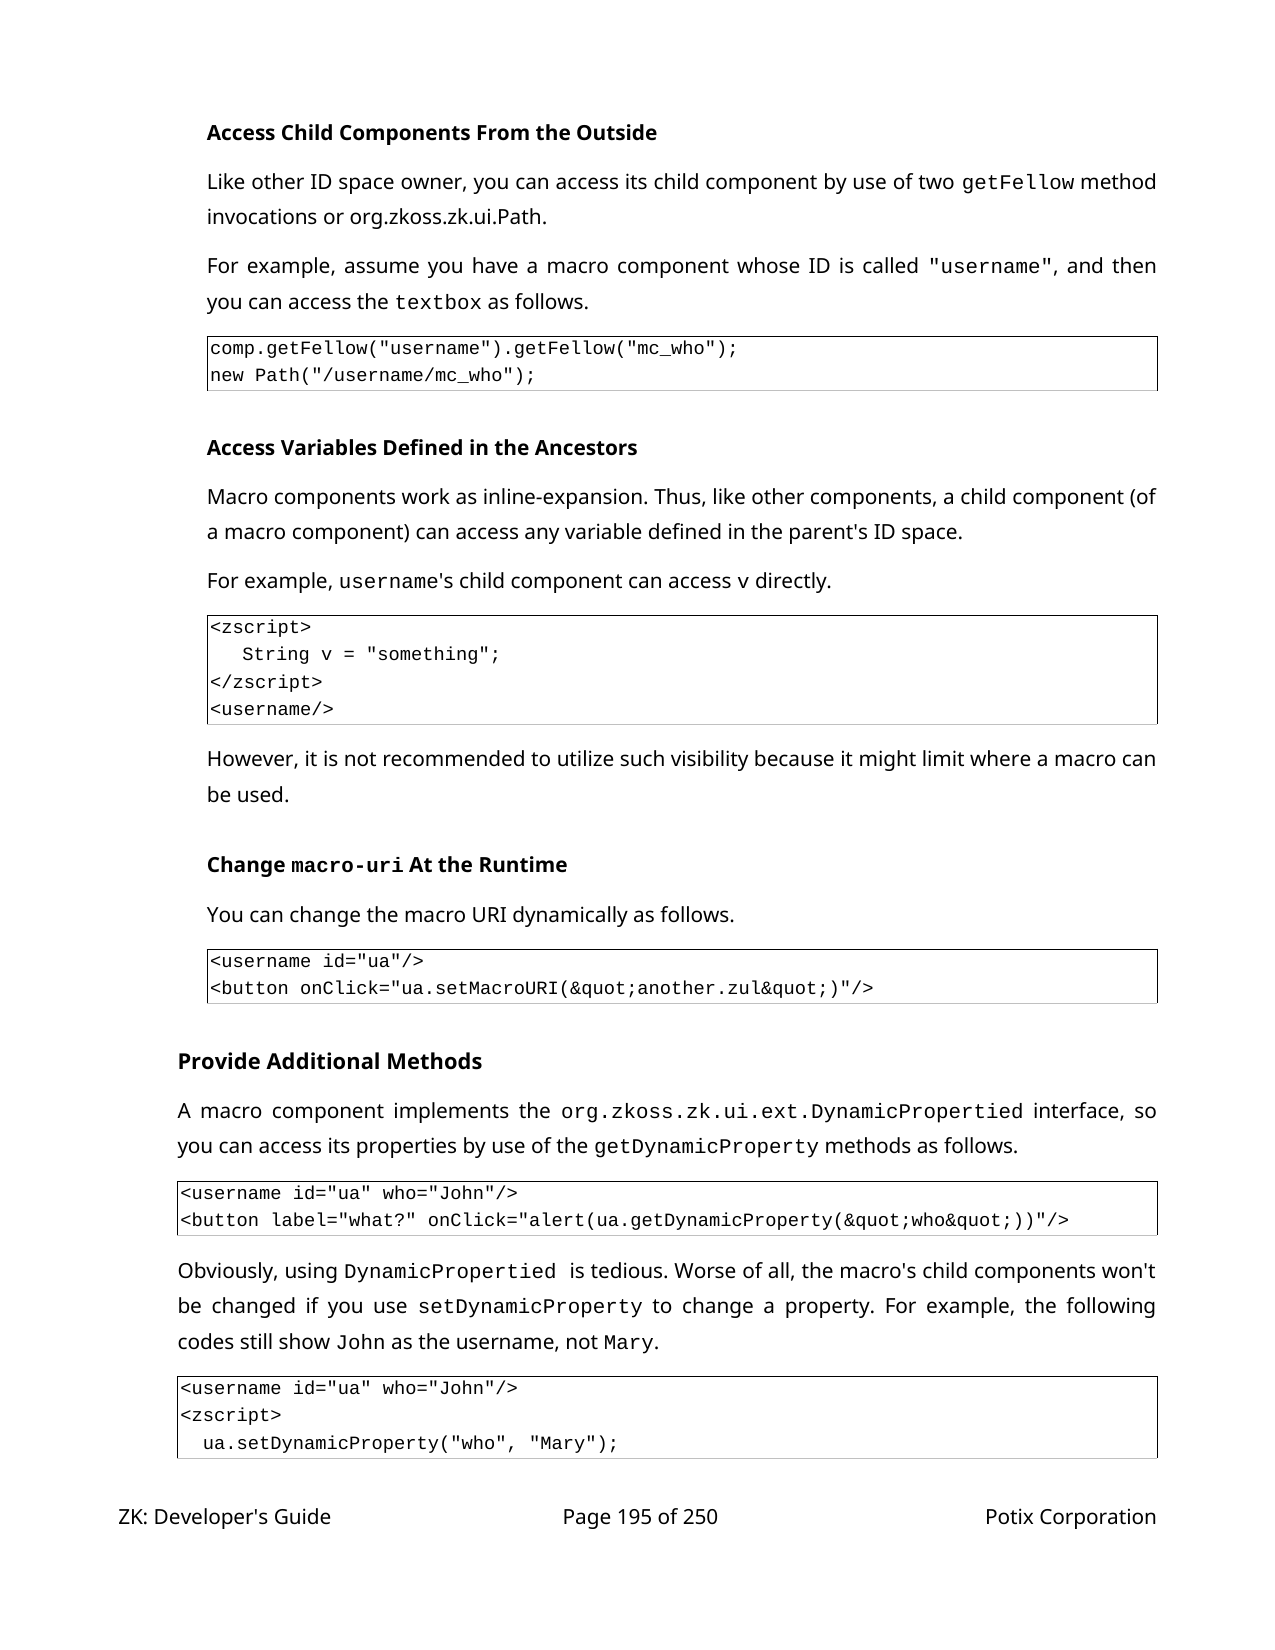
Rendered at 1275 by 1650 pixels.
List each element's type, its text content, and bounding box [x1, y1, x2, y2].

text <username id="ua" who="John"/> [178, 1377, 1157, 1400]
text String v = "something"; [208, 642, 1157, 667]
text However, it is not recommended to utilize such visibility because it might limit where a macro can be used. [207, 744, 1157, 808]
text <username/> [208, 697, 1157, 724]
text <username id="ua" who="John"/> [178, 1182, 1157, 1205]
text <username id="ua"/> [208, 950, 1157, 973]
text A macro component implements the org.zkoss.zk.ui.ext.DynamicPropertied interface, so you can access its properties by use of the getDynamicProperty methods as follows. [177, 1096, 1157, 1160]
text new Path("/username/mc_who"); [208, 363, 1157, 390]
subtitle Access Variables Defined in the Ancestors [207, 433, 1157, 461]
text For example, username's child component can access v directly. [207, 566, 1157, 594]
subtitle Provide Additional Methods [177, 1046, 1157, 1076]
text Macro components work as inline-expansion. Thus, like other components, a child component (of a macro component) can access any variable defined in the parent's ID space. [207, 482, 1157, 545]
text ua.setDynamicProperty("who", "Mary"); [178, 1431, 1157, 1458]
text <button label="what?" onClick="alert(ua.getDynamicProperty(&quot;who&quot;))"/> [178, 1208, 1157, 1235]
text </zscript> [208, 669, 1157, 694]
text <button onClick="ua.setMacroURI(&quot;another.zul&quot;)"/> [208, 976, 1157, 1003]
subtitle Change macro-uri At the Runtime [207, 851, 1157, 879]
text You can change the macro URI dynamically as follows. [207, 900, 1157, 928]
text Obviously, using DynamicPropertied is tedious. Worse of all, the macro's child components won't be changed if you use setDynamicProperty to change a property. For example, the following codes still show John as the username, not Mary. [177, 1256, 1157, 1356]
subtitle Access Child Components From the Outside [207, 118, 1157, 146]
text comp.getFellow("username").getFellow("mc_who"); [208, 337, 1157, 360]
text <zscript> [178, 1403, 1157, 1428]
text Like other ID space owner, you can access its child component by use of two getFellow method invocations or org.zkoss.zk.ui.Path. [207, 167, 1157, 231]
text <zscript> [208, 616, 1157, 639]
text For example, assume you have a macro component whose ID is called "username", and then you can access the textbox as follows. [207, 251, 1157, 315]
